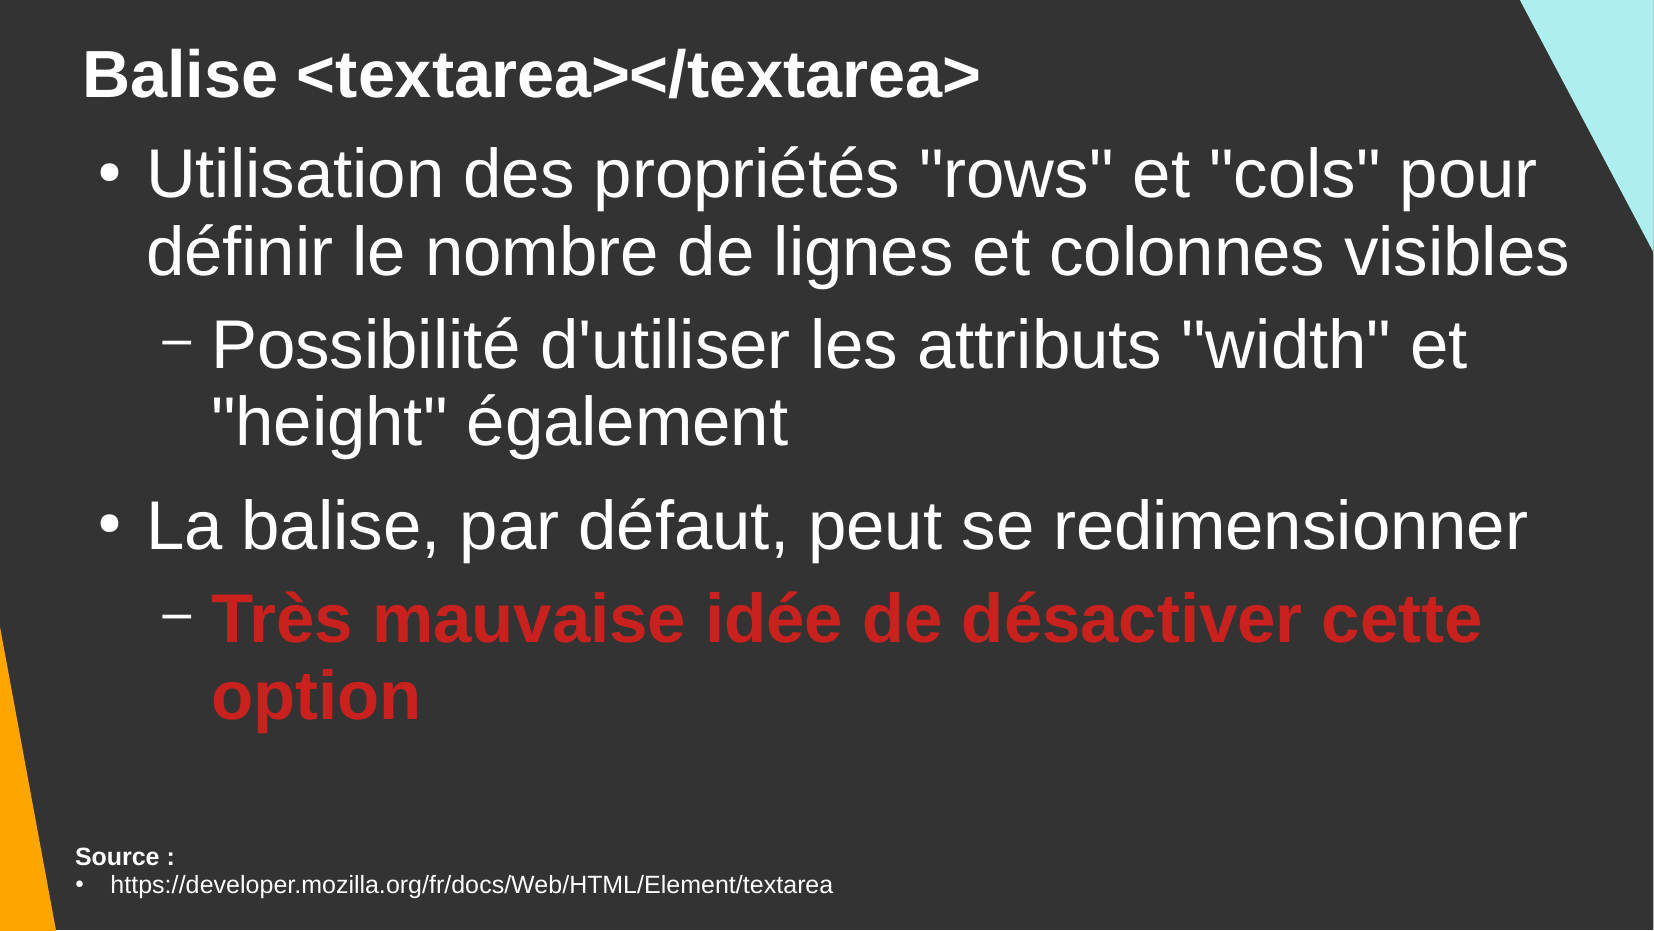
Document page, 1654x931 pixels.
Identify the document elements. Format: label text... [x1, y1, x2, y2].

title Balise <textarea></textarea> [82, 37, 1571, 114]
list Utilisation des propriétés "rows" et "cols" pour définir le nombre de lignes et colonnes visibles Possibilité d'utiliser les attributs "width" et "height" également La balise, par défaut, peut se redimensionner Très mauvaise idée de désactiver cette option [80, 135, 1605, 798]
text_box Source : https://developer.mozilla.org/fr/docs/Web/HTML/Element/textarea [60, 835, 1546, 907]
text_box [1519, 0, 1654, 254]
text_box [0, 626, 57, 931]
